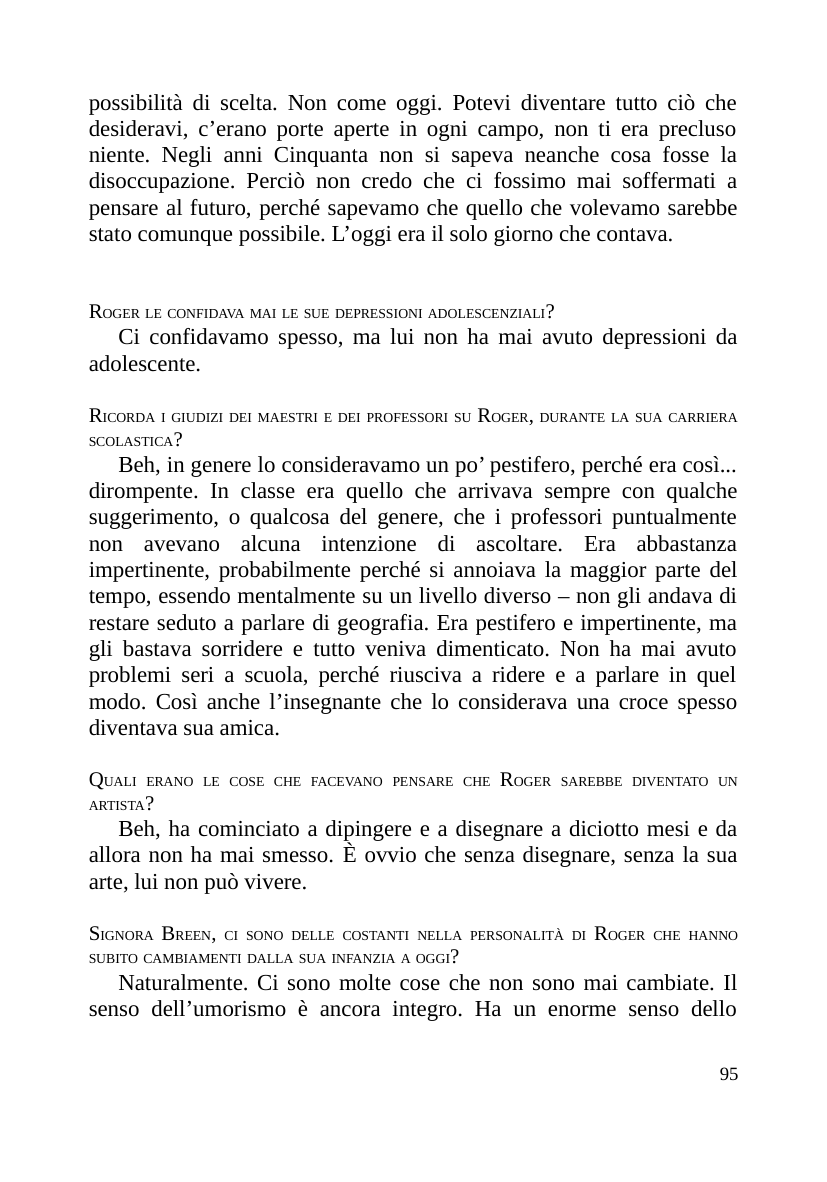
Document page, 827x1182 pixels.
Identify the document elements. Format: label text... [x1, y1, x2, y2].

text Quali erano le cose che facevano pensare che Roger sarebbe diventato un artista? [88, 767, 738, 815]
text Beh, ha cominciato a dipingere e a disegnare a diciotto mesi e da allora non ha mai smesso. è ovvio che senza disegnare, senza la sua arte, lui non può vivere. [88, 815, 738, 894]
text Ricorda i giudizi dei maestri e dei professori su Roger, durante la sua carriera scolastica? [88, 402, 738, 451]
text Naturalmente. Ci sono molte cose che non sono mai cambiate. Il senso dell’umorismo è ancora integro. Ha un enorme senso dello [88, 968, 738, 1021]
text Ci confidavamo spesso, ma lui non ha mai avuto depressioni da adolescente. [88, 323, 738, 376]
text possibilità di scelta. Non come oggi. Potevi diventare tutto ciò che desideravi, c’erano porte aperte in ogni campo, non ti era precluso niente. Negli anni Cinquanta non si sapeva neanche cosa fosse la disoccupazione. Perciò non credo che ci fossimo mai soffermati a pensare al futuro, perché sapevamo che quello che volevamo sarebbe stato comunque possibile. L’oggi era il solo giorno che contava. [88, 88, 738, 247]
text Beh, in genere lo consideravamo un po’ pestifero, perché era così... dirompente. In classe era quello che arrivava sempre con qualche suggerimento, o qualcosa del genere, che i professori puntualmente non avevano alcuna intenzione di ascoltare. Era abbastanza impertinente, probabilmente perché si annoiava la maggior parte del tempo, essendo mentalmente su un livello diverso – non gli andava di restare seduto a parlare di geografia. Era pestifero e impertinente, ma gli bastava sorridere e tutto veniva dimenticato. Non ha mai avuto problemi seri a scuola, perché riusciva a ridere e a parlare in quel modo. Così anche l’insegnante che lo considerava una croce spesso diventava sua amica. [88, 451, 738, 741]
text Roger le confidava mai le sue depressioni adolescenziali? [88, 299, 738, 323]
text Signora Breen, ci sono delle costanti nella personalità di Roger che hanno subito cambiamenti dalla sua infanzia a oggi? [88, 920, 738, 968]
